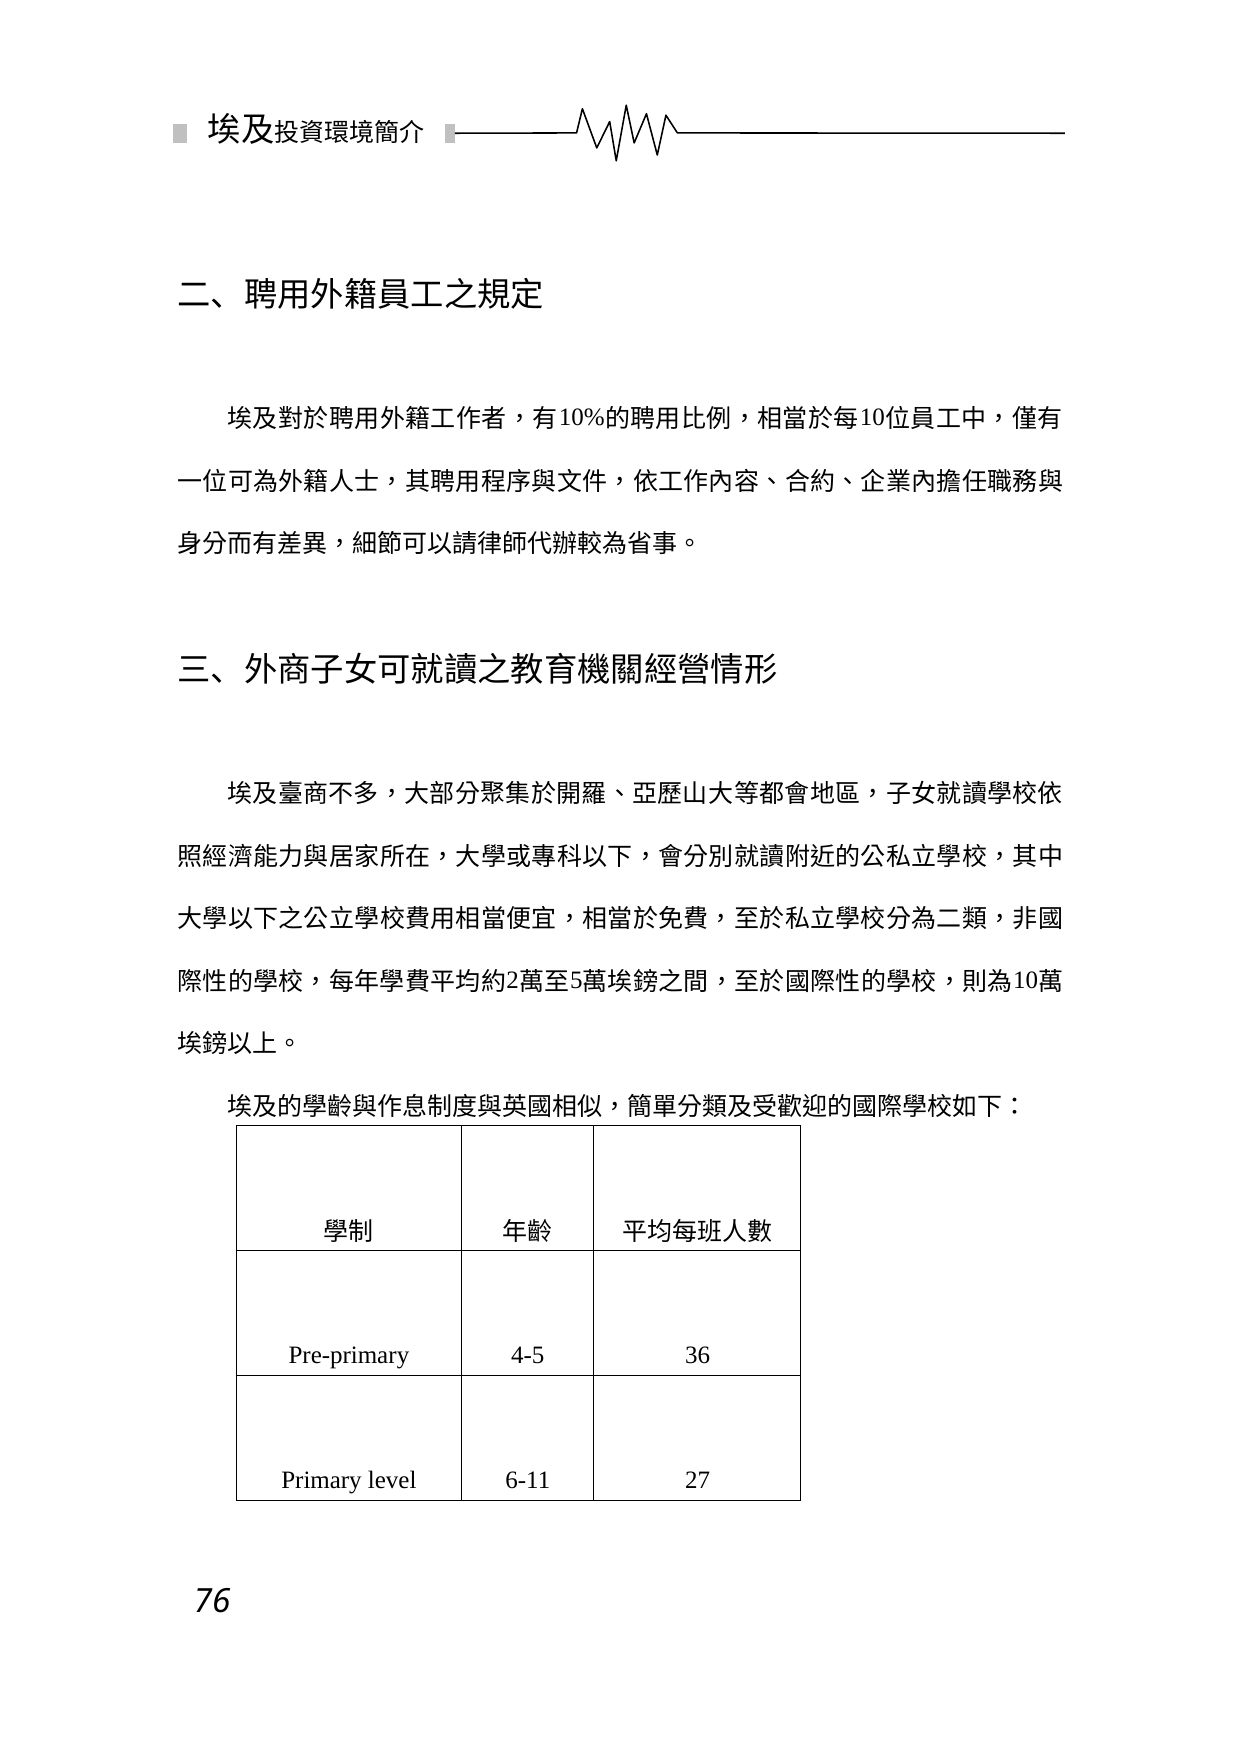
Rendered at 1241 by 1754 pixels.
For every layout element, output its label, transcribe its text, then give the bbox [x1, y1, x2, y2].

table_header 學制 [237, 1126, 461, 1250]
text 埃及臺商不多，大部分聚集於開羅、亞歷山大等都會地區，子女就讀學校依照經濟能力與居家所在，大學或專科以下，會分別就讀附近的公私立學校，其中大學以下之公立學校費用相當便宜，相當於免費，至於私立學校分為二類，非國際性的學校，每年學費平均約2萬至5萬埃鎊之間，至於國際性的學校，則為10萬埃鎊以上。 [177, 750, 1063, 1063]
table_cell Pre-primary [237, 1251, 461, 1375]
table_header 平均每班人數 [594, 1126, 800, 1250]
table_cell 27 [594, 1376, 800, 1500]
table_cell Primary level [237, 1376, 461, 1500]
table_cell 4-5 [462, 1251, 593, 1375]
table_header 年齡 [462, 1126, 593, 1250]
text 埃及的學齡與作息制度與英國相似，簡單分類及受歡迎的國際學校如下： [177, 1063, 1063, 1125]
table_cell 6-11 [462, 1376, 593, 1500]
text 埃及對於聘用外籍工作者，有10%的聘用比例，相當於每10位員工中，僅有一位可為外籍人士，其聘用程序與文件，依工作內容、合約、企業內擔任職務與身分而有差異，細節可以請律師代辦較為省事。 [177, 375, 1063, 563]
table_cell 36 [594, 1251, 800, 1375]
text 三、外商子女可就讀之教育機關經營情形 [177, 625, 1063, 688]
text 二、聘用外籍員工之規定 [177, 250, 1063, 313]
